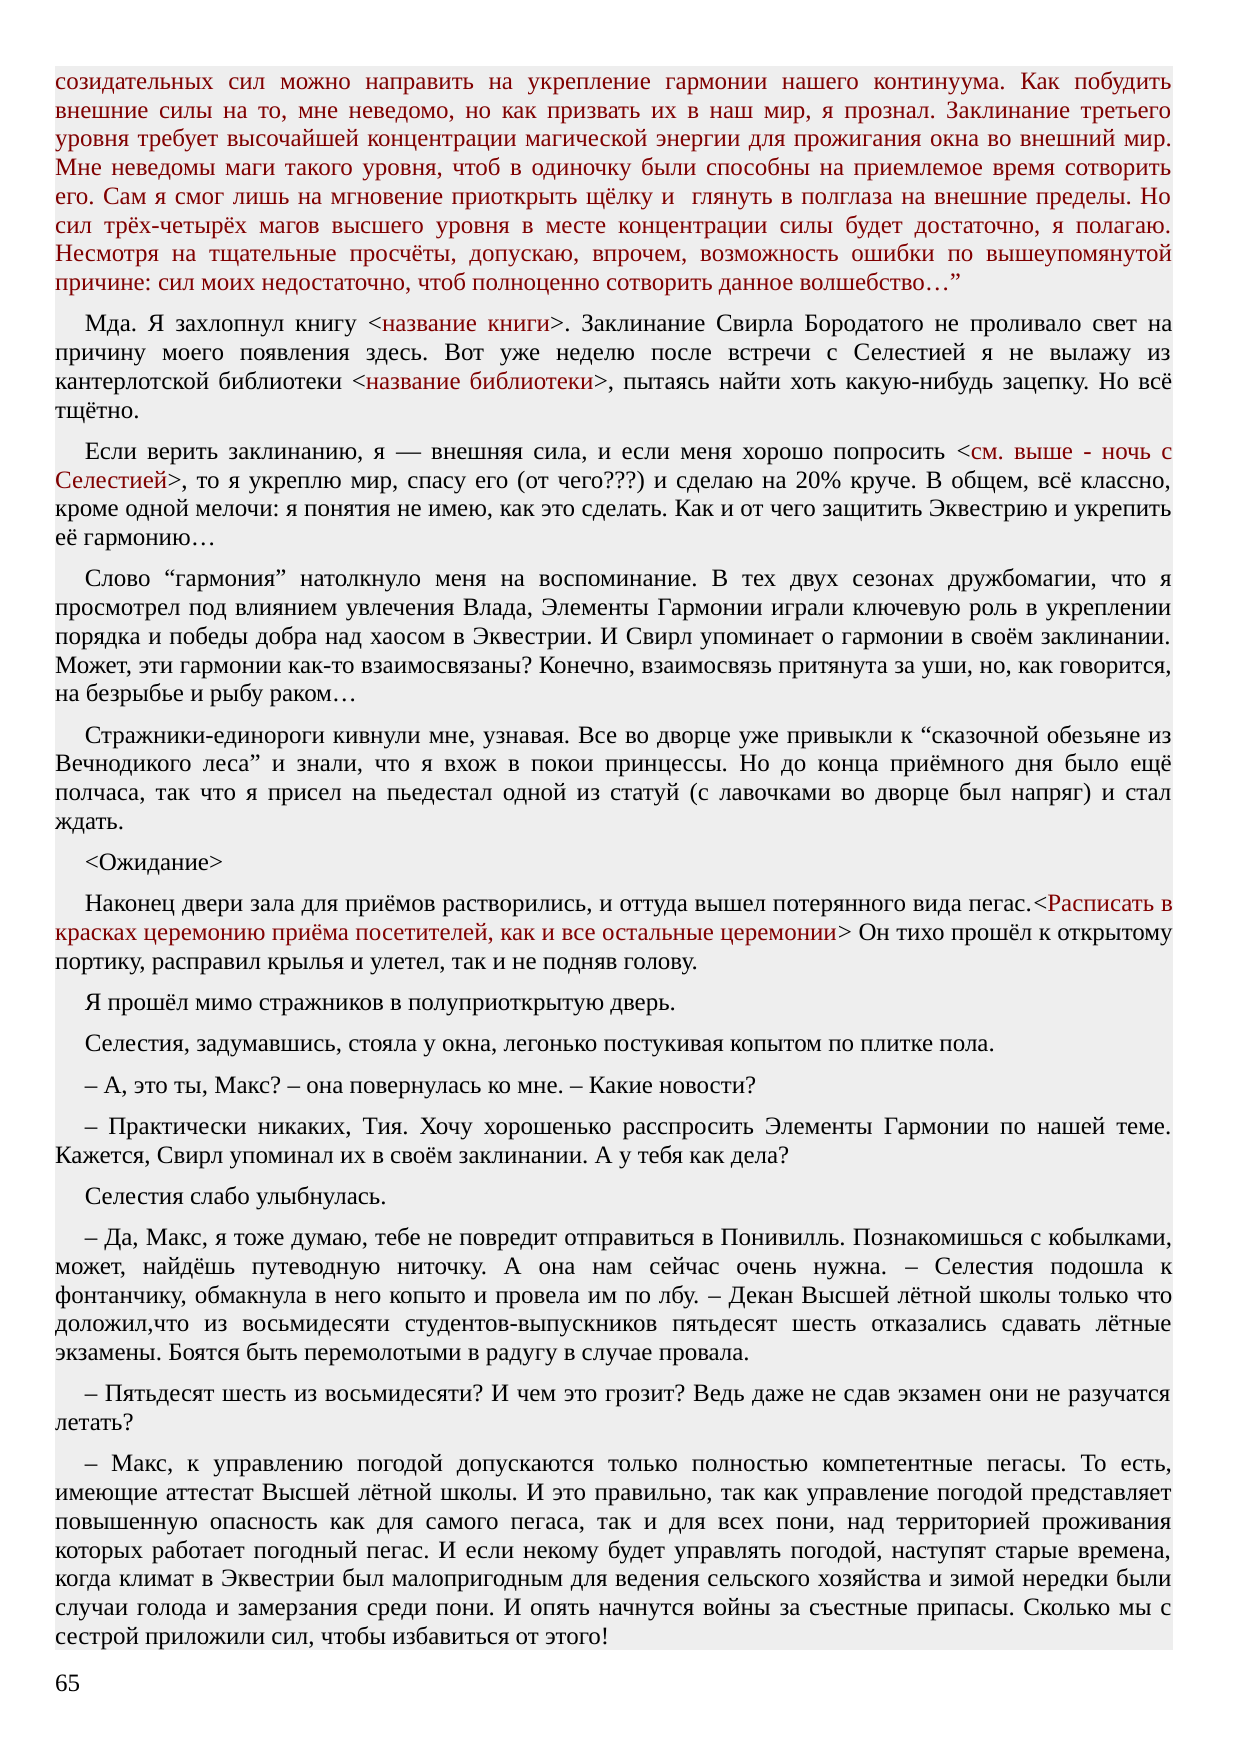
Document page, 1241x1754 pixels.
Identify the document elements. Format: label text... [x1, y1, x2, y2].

text – Практически никаких, Тия. Хочу хорошенько расспросить Элементы Гармонии по нашей теме. Кажется, Свирл упоминал их в своём заклинании. А у тебя как дела? [55, 1111, 1173, 1168]
text Селестия, задумавшись, стояла у окна, легонько постукивая копытом по плитке пола. [55, 1028, 1173, 1057]
text – А, это ты, Макс? – она повернулась ко мне. – Какие новости? [55, 1070, 1173, 1098]
text – Да, Макс, я тоже думаю, тебе не повредит отправиться в Понивилль. Познакомишься с кобылками, может, найдёшь путеводную ниточку. А она нам сейчас очень нужна. – Селестия подошла к фонтанчику, обмакнула в него копыто и провела им по лбу. – Декан Высшей лётной школы только что доложил,что из восьмидесяти студентов-выпускников пятьдесят шесть отказались сдавать лётные экзамены. Боятся быть перемолотыми в радугу в случае провала. [55, 1222, 1173, 1366]
text Я прошёл мимо стражников в полуприоткрытую дверь. [55, 987, 1173, 1016]
text Стражники-единороги кивнули мне, узнавая. Все во дворце уже привыкли к “сказочной обезьяне из Вечнодикого леса” и знали, что я вхож в покои принцессы. Но до конца приёмного дня было ещё полчаса, так что я присел на пьедестал одной из статуй (с лавочками во дворце был напряг) и стал ждать. [55, 720, 1173, 835]
text Мда. Я захлопнул книгу <название книги>. Заклинание Свирла Бородатого не проливало свет на причину моего появления здесь. Вот уже неделю после встречи с Селестией я не вылажу из кантерлотской библиотеки <название библиотеки>, пытаясь найти хоть какую-нибудь зацепку. Но всё тщётно. [55, 308, 1173, 423]
text <Ожидание> [55, 847, 1173, 876]
text Слово “гармония” натолкнуло меня на воспоминание. В тех двух сезонах дружбомагии, что я просмотрел под влиянием увлечения Влада, Элементы Гармонии играли ключевую роль в укреплении порядка и победы добра над хаосом в Эквестрии. И Свирл упоминает о гармонии в своём заклинании. Может, эти гармонии как-то взаимосвязаны? Конечно, взаимосвязь притянута за уши, но, как говорится, на безрыбье и рыбу раком… [55, 563, 1173, 707]
text созидательных сил можно направить на укрепление гармонии нашего континуума. Как побудить внешние силы на то, мне неведомо, но как призвать их в наш мир, я прознал. Заклинание третьего уровня требует высочайшей концентрации магической энергии для прожигания окна во внешний мир. Мне неведомы маги такого уровня, чтоб в одиночку были способны на приемлемое время сотворить его. Сам я смог лишь на мгновение приоткрыть щёлку и глянуть в полглаза на внешние пределы. Но сил трёх-четырёх магов высшего уровня в месте концентрации силы будет достаточно, я полагаю. Несмотря на тщательные просчёты, допускаю, впрочем, возможность ошибки по вышеупомянутой причине: сил моих недостаточно, чтоб полноценно сотворить данное волшебство…” [55, 66, 1173, 296]
text Селестия слабо улыбнулась. [55, 1181, 1173, 1210]
text Наконец двери зала для приёмов растворились, и оттуда вышел потерянного вида пегас.<Расписать в красках церемонию приёма посетителей, как и все остальные церемонии> Он тихо прошёл к открытому портику, расправил крылья и улетел, так и не подняв голову. [55, 888, 1173, 975]
text – Пятьдесят шесть из восьмидесяти? И чем это грозит? Ведь даже не сдав экзамен они не разучатся летать? [55, 1378, 1173, 1436]
text Если верить заклинанию, я — внешняя сила, и если меня хорошо попросить <см. выше - ночь с Селестией>, то я укреплю мир, спасу его (от чего???) и сделаю на 20% круче. В общем, всё классно, кроме одной мелочи: я понятия не имею, как это сделать. Как и от чего защитить Эквестрию и укрепить её гармонию… [55, 436, 1173, 551]
text – Макс, к управлению погодой допускаются только полностью компетентные пегасы. То есть, имеющие аттестат Высшей лётной школы. И это правильно, так как управление погодой представляет повышенную опасность как для самого пегаса, так и для всех пони, над территорией проживания которых работает погодный пегас. И если некому будет управлять погодой, наступят старые времена, когда климат в Эквестрии был малопригодным для ведения сельского хозяйства и зимой нередки были случаи голода и замерзания среди пони. И опять начнутся войны за съестные припасы. Сколько мы с сестрой приложили сил, чтобы избавиться от этого! [55, 1448, 1173, 1650]
